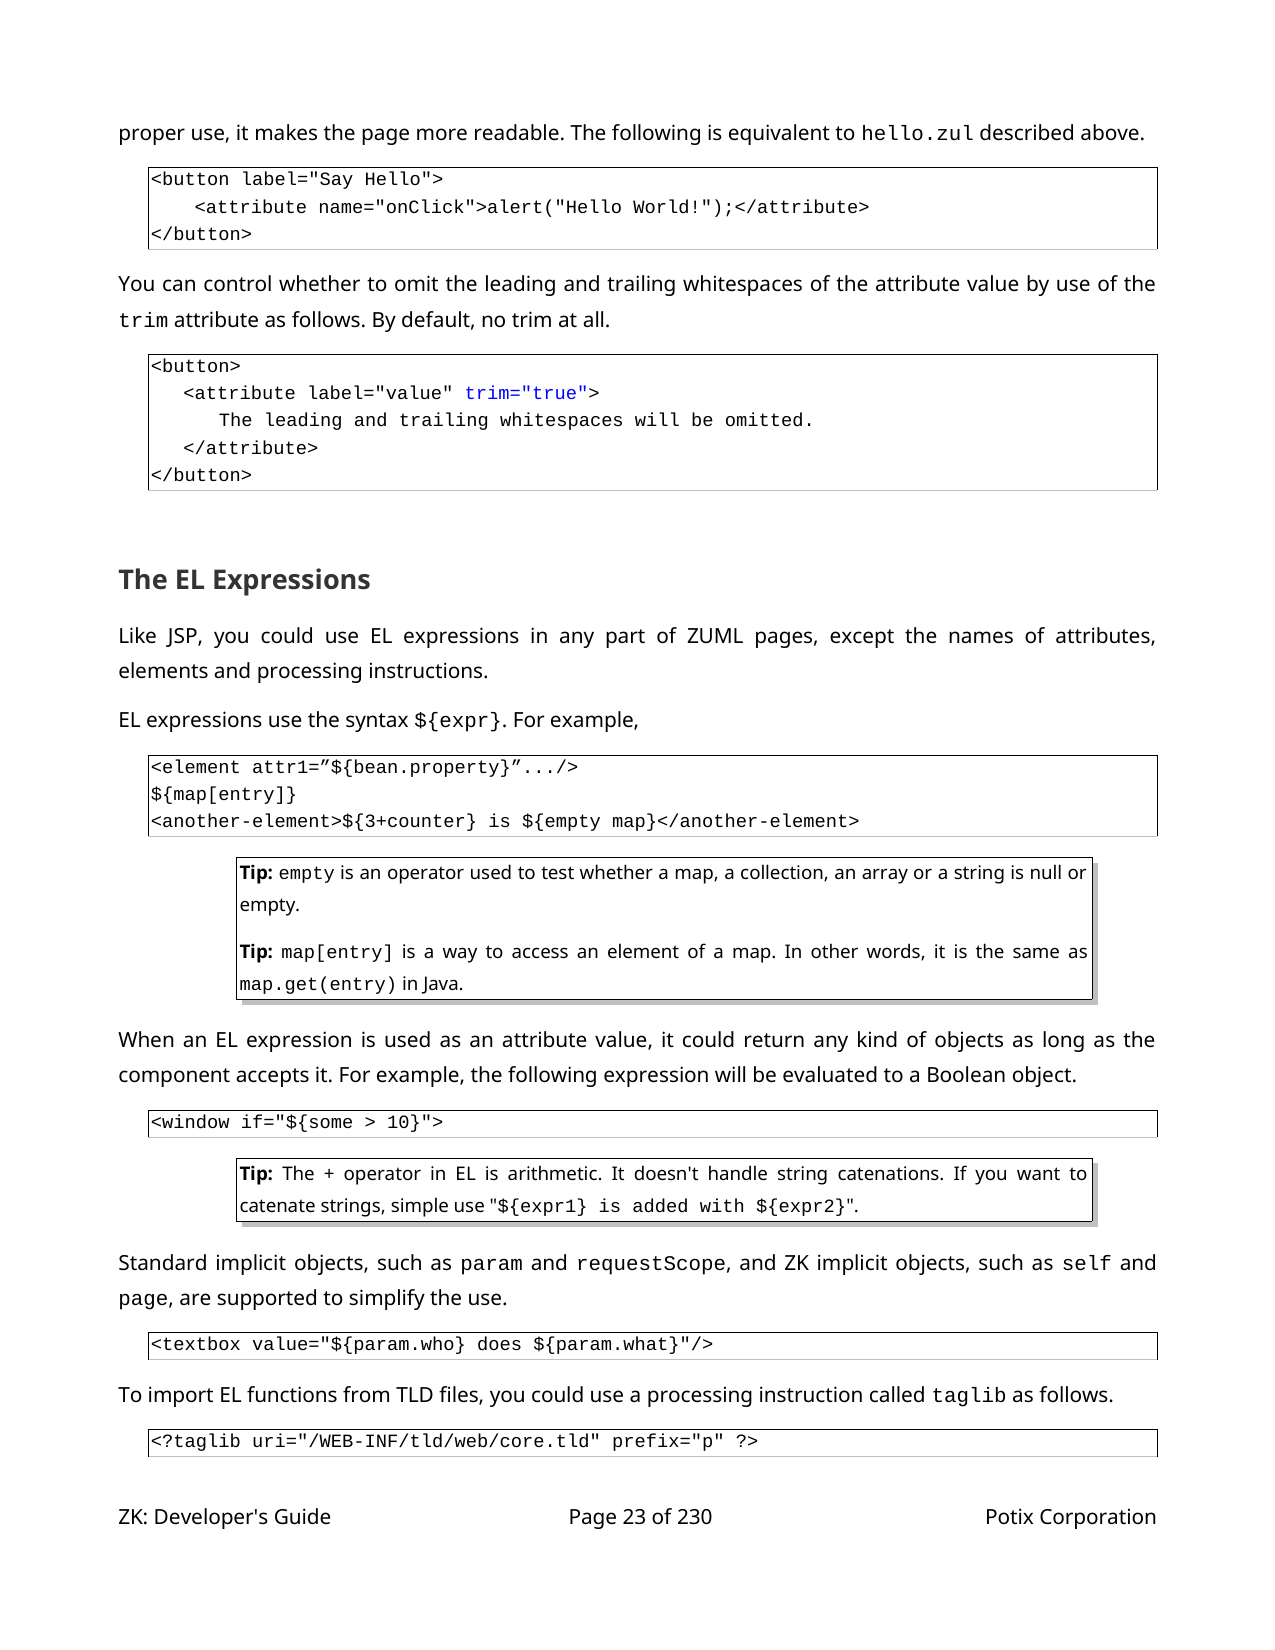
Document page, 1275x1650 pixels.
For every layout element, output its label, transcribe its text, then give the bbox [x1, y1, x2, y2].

text <element attr1=”${bean.property}”.../> [149, 756, 1157, 779]
text Like JSP, you could use EL expressions in any part of ZUML pages, except the names of attributes, elements and processing instructions. [118, 621, 1157, 685]
text proper use, it makes the page more readable. The following is equivalent to hello.zul described above. [118, 118, 1157, 147]
text </button> [149, 463, 1157, 490]
text EL expressions use the syntax ${expr}. For example, [118, 705, 1157, 734]
text <attribute label="value" trim="true"> [149, 381, 1157, 405]
text Tip: map[entry] is a way to access an element of a map. In other words, it is the same as map.get(entry) in Java. [237, 935, 1092, 999]
subtitle The EL Expressions [118, 561, 1157, 598]
text <button label="Say Hello"> [149, 168, 1157, 192]
text Standard implicit objects, such as param and requestScope, and ZK implicit objects, such as self and page, are supported to simplify the use. [118, 1248, 1157, 1312]
text <attribute name="onClick">alert("Hello World!");</attribute> [149, 194, 1157, 219]
text Tip: The + operator in EL is arithmetic. It doesn't handle string catenations. If you want to catenate strings, simple use "${expr1} is added with ${expr2}". [237, 1159, 1092, 1221]
text <another-element>${3+counter} is ${empty map}</another-element> [149, 809, 1157, 836]
text <textbox value="${param.who} does ${param.what}"/> [149, 1333, 1157, 1359]
text Tip: empty is an operator used to test whether a map, a collection, an array or a string is null or empty. [237, 858, 1092, 917]
text When an EL expression is used as an attribute value, it could return any kind of objects as long as the component accepts it. For example, the following expression will be evaluated to a Boolean object. [118, 1025, 1157, 1089]
text The leading and trailing whitespaces will be omitted. [149, 408, 1157, 433]
text <button> [149, 355, 1157, 378]
text <window if="${some > 10}"> [149, 1111, 1157, 1137]
text </attribute> [149, 436, 1157, 460]
text ${map[entry]} [149, 782, 1157, 806]
text You can control whether to omit the leading and trailing whitespaces of the attribute value by use of the trim attribute as follows. By default, no trim at all. [118, 269, 1157, 333]
text <?taglib uri="/WEB-INF/tld/web/core.tld" prefix="p" ?> [149, 1430, 1157, 1456]
text </button> [149, 222, 1157, 249]
text To import EL functions from TLD files, you could use a processing instruction called taglib as follows. [118, 1380, 1157, 1409]
